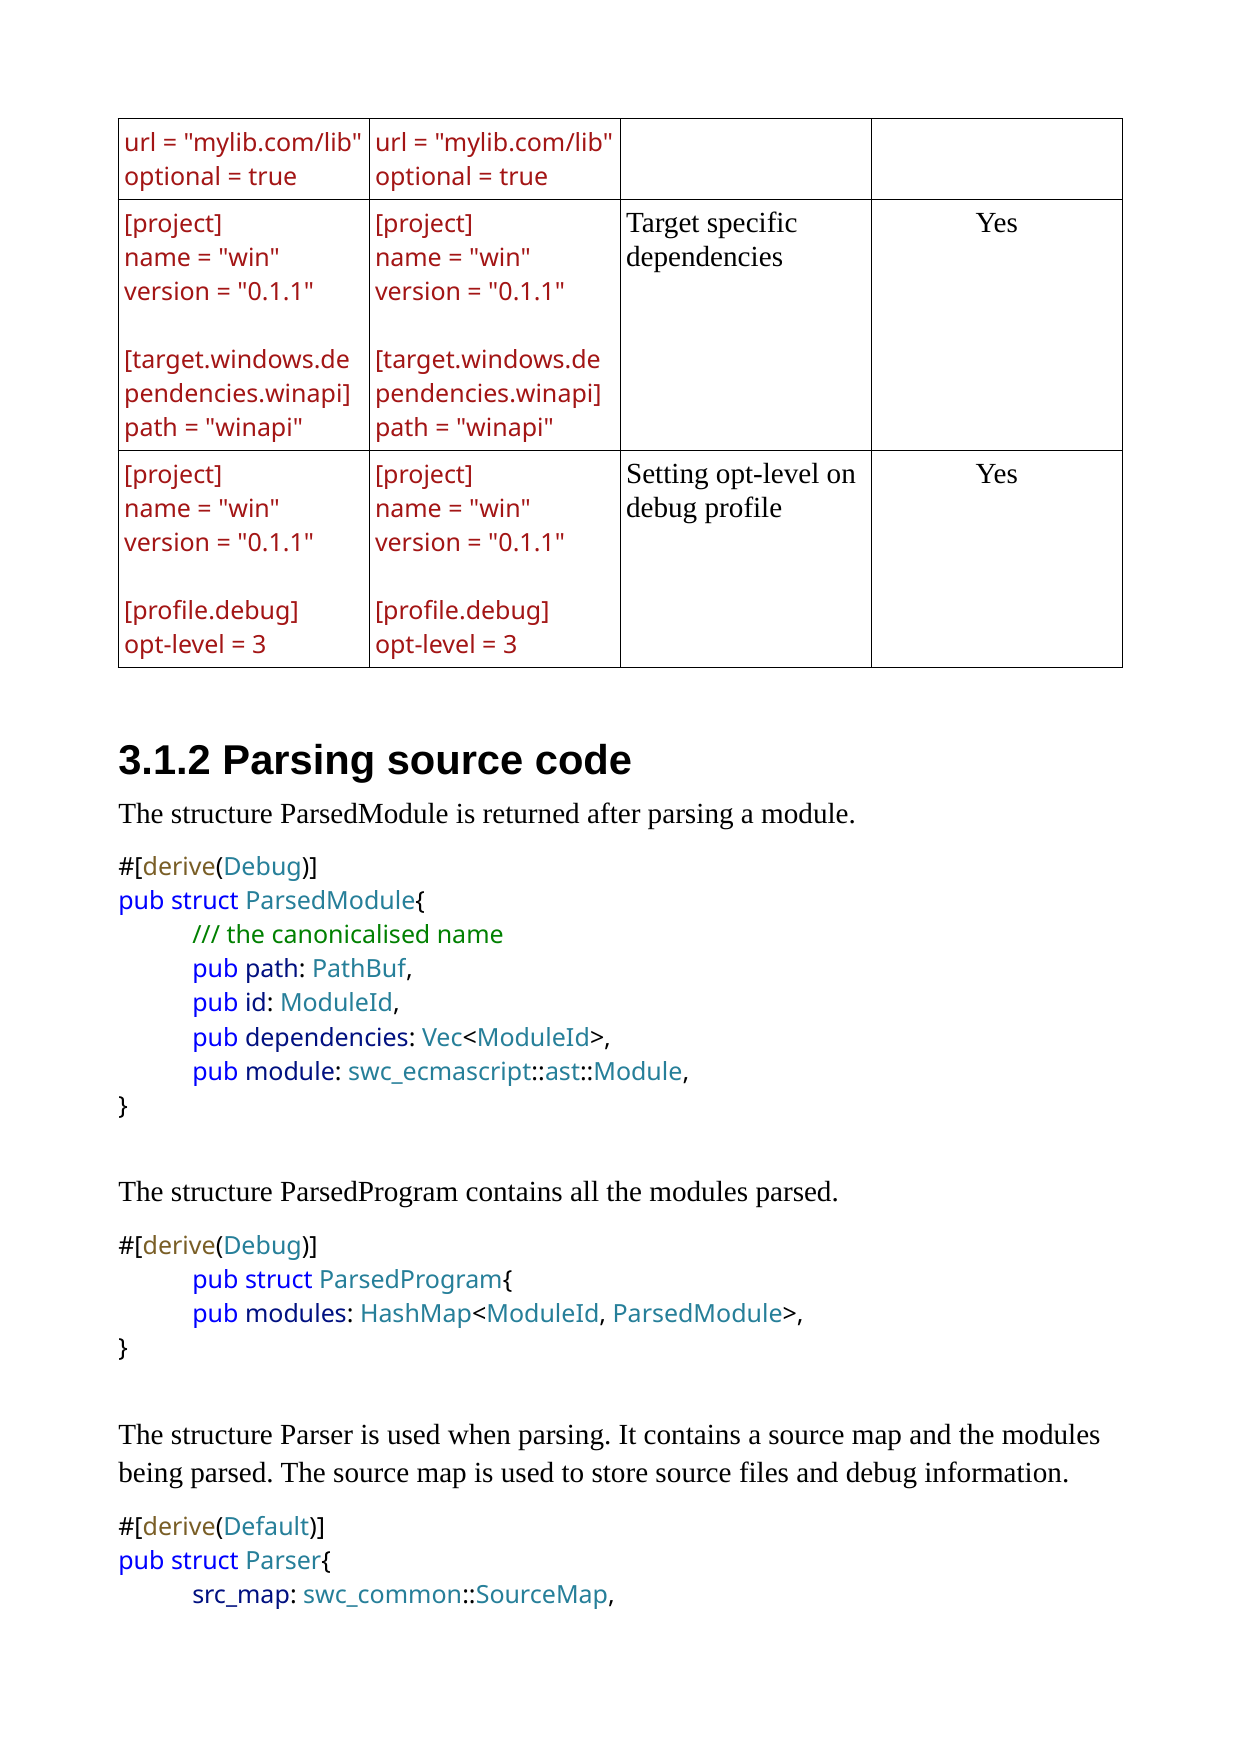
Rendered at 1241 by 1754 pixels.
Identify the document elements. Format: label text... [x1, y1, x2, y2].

text pub modules: HashMap<ModuleId, ParsedModule>, [118, 1296, 1122, 1330]
table_cell url = "mylib.com/lib" optional = true [119, 119, 369, 199]
table_cell Yes [872, 451, 1122, 667]
table_cell url = "mylib.com/lib" optional = true [370, 119, 620, 199]
text #[derive(Default)] [118, 1509, 1122, 1543]
text pub path: PathBuf, [118, 951, 1122, 985]
text src_map: swc_common::SourceMap, [118, 1577, 1122, 1611]
text } [118, 1087, 1122, 1121]
table_cell [project] name = "win" version = "0.1.1" [target.windows.dependencies.winapi] path = "winapi" [370, 200, 620, 450]
table_cell [project] name = "win" version = "0.1.1" [profile.debug] opt-level = 3 [370, 451, 620, 667]
table_cell [621, 119, 871, 199]
text pub module: swc_ecmascript::ast::Module, [118, 1053, 1122, 1087]
text The structure ParsedModule is returned after parsing a module. [118, 796, 1122, 829]
text pub struct ParsedModule{ [118, 883, 1122, 917]
text } [118, 1330, 1122, 1364]
table_cell [project] name = "win" version = "0.1.1" [profile.debug] opt-level = 3 [119, 451, 369, 667]
text pub struct ParsedProgram{ [118, 1262, 1122, 1296]
text pub dependencies: Vec<ModuleId>, [118, 1019, 1122, 1053]
subtitle 3.1.2 Parsing source code [118, 735, 1122, 783]
table_cell [project] name = "win" version = "0.1.1" [target.windows.dependencies.winapi] path = "winapi" [119, 200, 369, 450]
text The structure Parser is used when parsing. It contains a source map and the modules being parsed. The source map is used to store source files and debug information. [118, 1417, 1122, 1489]
text #[derive(Debug)] [118, 849, 1122, 883]
table_cell Target specific dependencies [621, 200, 871, 450]
table_cell [872, 119, 1122, 199]
table_cell Yes [872, 200, 1122, 450]
text /// the canonicalised name [118, 917, 1122, 951]
text pub id: ModuleId, [118, 985, 1122, 1019]
text The structure ParsedProgram contains all the modules parsed. [118, 1174, 1122, 1208]
table_cell Setting opt-level on debug profile [621, 451, 871, 667]
text pub struct Parser{ [118, 1543, 1122, 1577]
text #[derive(Debug)] [118, 1228, 1122, 1262]
